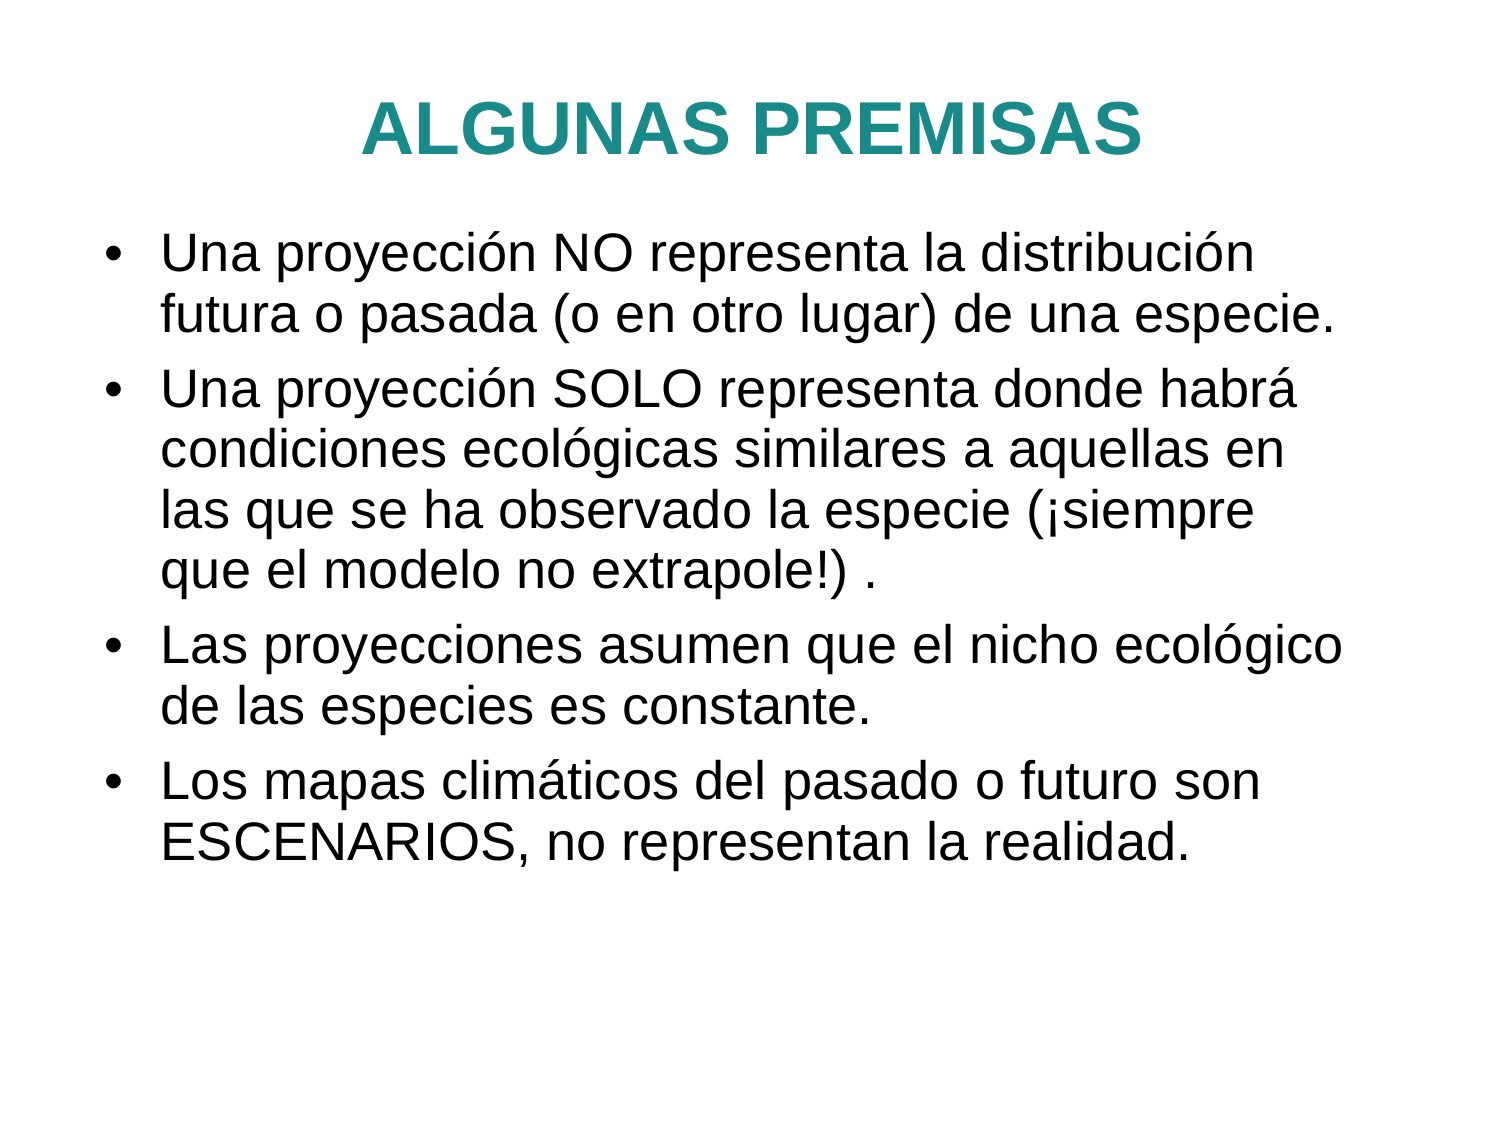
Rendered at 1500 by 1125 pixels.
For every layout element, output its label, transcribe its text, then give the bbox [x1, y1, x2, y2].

title ALGUNAS PREMISAS [114, 55, 1390, 201]
list Una proyección NO representa la distribución futura o pasada (o en otro lugar) de una especie. Una proyección SOLO representa donde habrá condiciones ecológicas similares a aquellas en las que se ha observado la especie (¡siempre que el modelo no extrapole!) . Las proyecciones asumen que el nicho ecológico de las especies es constante. Los mapas climáticos del pasado o futuro son ESCENARIOS, no representan la realidad. [89, 215, 1365, 960]
